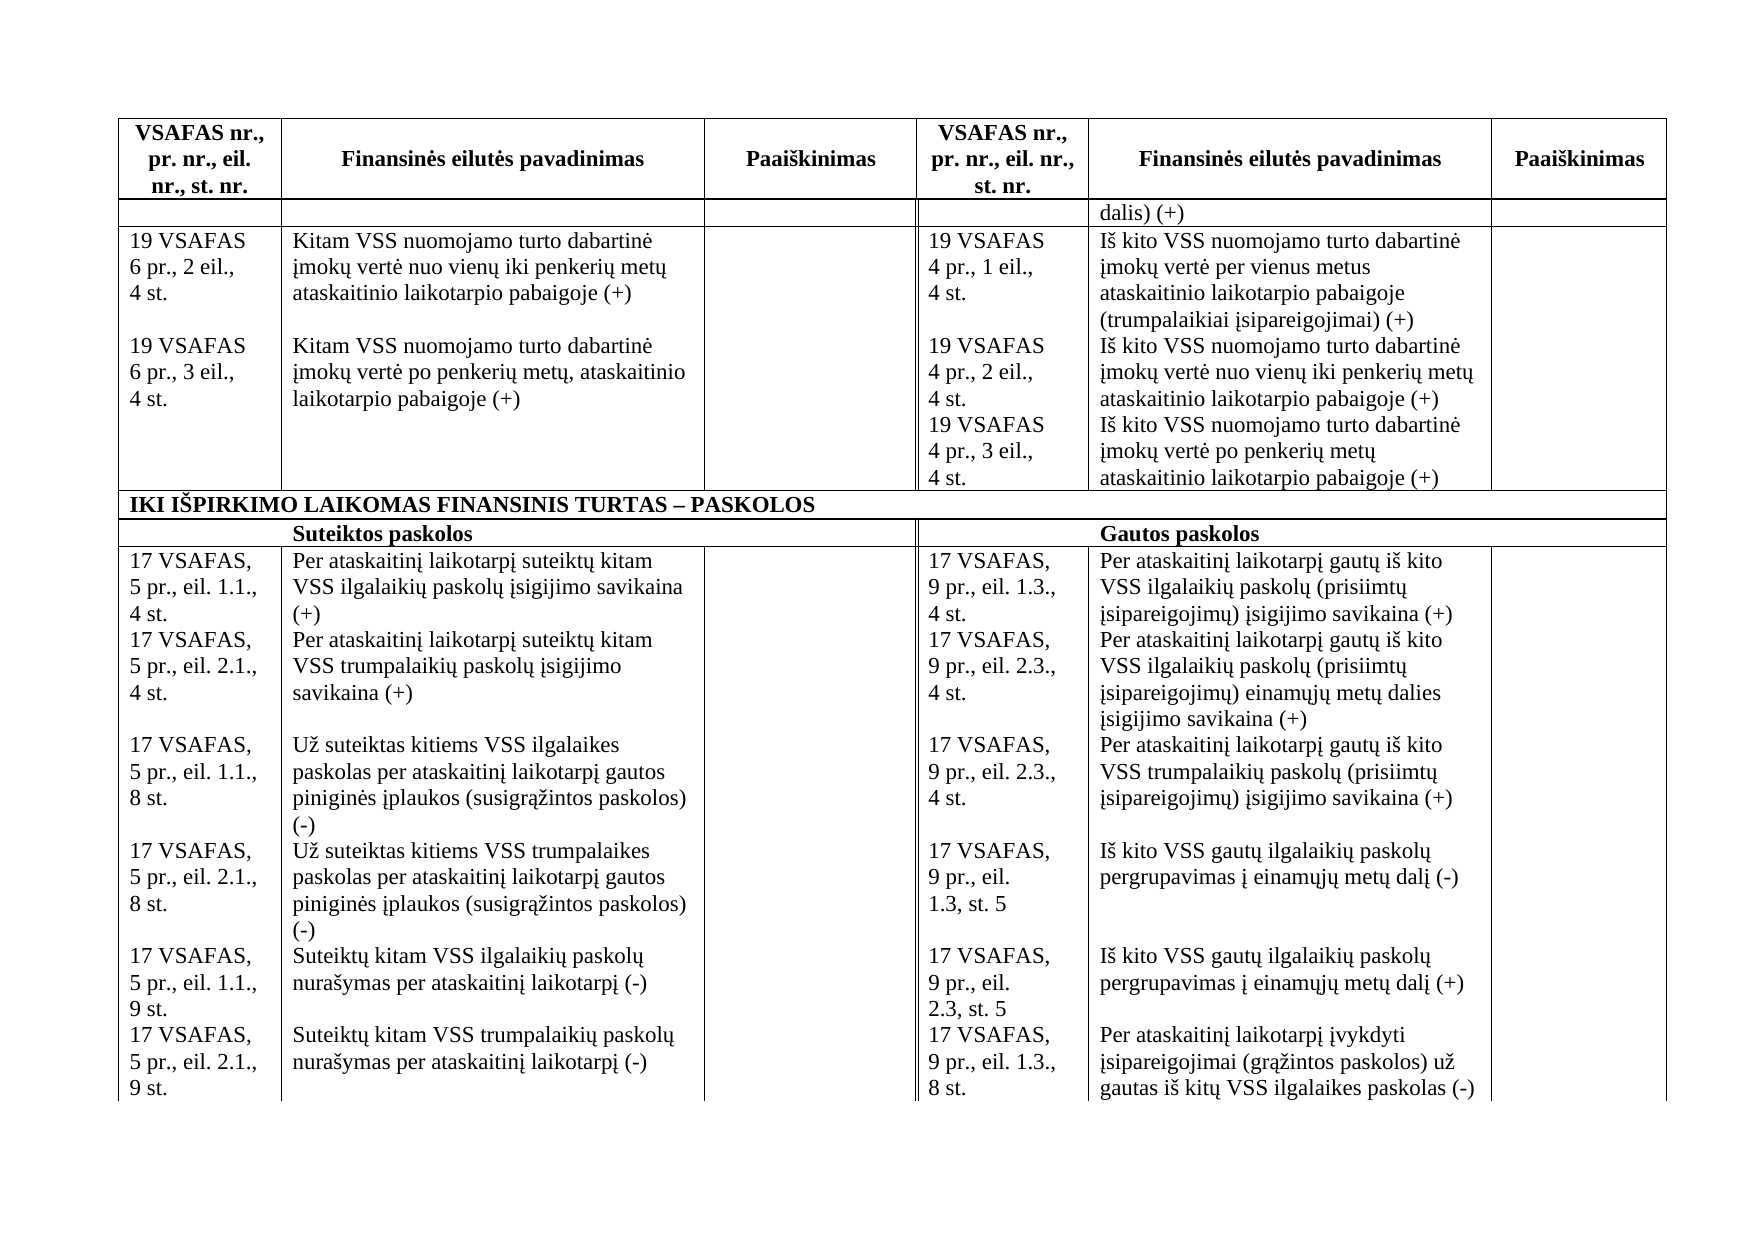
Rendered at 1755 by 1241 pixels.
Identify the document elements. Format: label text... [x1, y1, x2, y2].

table_header Paaiškinimas [705, 119, 916, 198]
table_cell Už suteiktas kitiems VSS trumpalaikes paskolas per ataskaitinį laikotarpį gautos piniginės įplaukos (susigrąžintos paskolos) (-) [282, 837, 704, 942]
table_cell [1492, 411, 1666, 490]
table_cell Suteiktos paskolos [281, 520, 704, 546]
table_cell [705, 1021, 915, 1101]
table_cell [705, 332, 915, 411]
table_cell [1492, 200, 1666, 226]
table_header Finansinės eilutės pavadinimas [1089, 119, 1491, 198]
table_cell Iš kito VSS nuomojamo turto dabartinė įmokų vertė nuo vienų iki penkerių metų ataskaitinio laikotarpio pabaigoje (+) [1089, 332, 1491, 411]
table_cell [705, 227, 915, 332]
table_cell 17 VSAFAS, 5 pr., eil. 2.1., 4 st. [119, 626, 281, 732]
table_cell [705, 200, 915, 226]
table_cell Per ataskaitinį laikotarpį įvykdyti įsipareigojimai (grąžintos paskolos) už gautas iš kitų VSS ilgalaikes paskolas (-) [1089, 1021, 1491, 1101]
table_cell [705, 837, 915, 942]
table_cell 19 VSAFAS 4 pr., 1 eil., 4 st. [919, 227, 1088, 332]
table_cell Per ataskaitinį laikotarpį suteiktų kitam VSS trumpalaikių paskolų įsigijimo savikaina (+) [282, 626, 704, 732]
table_cell [282, 411, 704, 490]
table_cell Iš kito VSS nuomojamo turto dabartinė įmokų vertė per vienus metus ataskaitinio laikotarpio pabaigoje (trumpalaikiai įsipareigojimai) (+) [1089, 227, 1491, 332]
table_cell 17 VSAFAS, 5 pr., eil. 2.1., 9 st. [119, 1021, 281, 1101]
table_cell 19 VSAFAS 4 pr., 3 eil., 4 st. [919, 411, 1088, 490]
table_cell IKI IŠPIRKIMO LAIKOMAS FINANSINIS TURTAS – PASKOLOS [119, 491, 1666, 518]
table_cell Suteiktų kitam VSS ilgalaikių paskolų nurašymas per ataskaitinį laikotarpį (-) [282, 943, 704, 1021]
table_cell Gautos paskolos [1088, 520, 1492, 546]
table_header Paaiškinimas [1492, 119, 1666, 198]
table_cell [119, 520, 281, 546]
table_cell [705, 732, 915, 837]
table_cell dalis) (+) [1089, 200, 1491, 226]
table_cell 17 VSAFAS, 9 pr., eil. 1.3., 8 st. [919, 1021, 1088, 1101]
table_cell 17 VSAFAS, 5 pr., eil. 1.1., 8 st. [119, 732, 281, 837]
table_cell Iš kito VSS nuomojamo turto dabartinė įmokų vertė po penkerių metų ataskaitinio laikotarpio pabaigoje (+) [1089, 411, 1491, 490]
table_cell [1492, 332, 1666, 411]
table_cell [919, 520, 1088, 546]
table_cell [704, 520, 915, 546]
table_cell Per ataskaitinį laikotarpį gautų iš kito VSS ilgalaikių paskolų (prisiimtų įsipareigojimų) įsigijimo savikaina (+) [1089, 547, 1491, 626]
table_header VSAFAS nr., pr. nr., eil. nr., st. nr. [917, 119, 1088, 198]
table_cell Kitam VSS nuomojamo turto dabartinė įmokų vertė nuo vienų iki penkerių metų ataskaitinio laikotarpio pabaigoje (+) [282, 227, 704, 332]
table_cell 19 VSAFAS 6 pr., 2 eil., 4 st. [119, 227, 281, 332]
table_cell [1492, 547, 1666, 626]
table_cell 17 VSAFAS, 5 pr., eil. 1.1., 4 st. [119, 547, 281, 626]
table_header VSAFAS nr., pr. nr., eil. nr., st. nr. [119, 119, 281, 198]
table_cell 19 VSAFAS 4 pr., 2 eil., 4 st. [919, 332, 1088, 411]
table_cell [119, 200, 281, 226]
table_cell 17 VSAFAS, 5 pr., eil. 1.1., 9 st. [119, 943, 281, 1021]
table_cell [119, 411, 281, 490]
table_cell Už suteiktas kitiems VSS ilgalaikes paskolas per ataskaitinį laikotarpį gautos piniginės įplaukos (susigrąžintos paskolos) (-) [282, 732, 704, 837]
table_cell Per ataskaitinį laikotarpį gautų iš kito VSS trumpalaikių paskolų (prisiimtų įsipareigojimų) įsigijimo savikaina (+) [1089, 732, 1491, 837]
table_cell 17 VSAFAS, 9 pr., eil. 2.3, st. 5 [919, 943, 1088, 1021]
table_cell Suteiktų kitam VSS trumpalaikių paskolų nurašymas per ataskaitinį laikotarpį (-) [282, 1021, 704, 1101]
table_cell [1492, 943, 1666, 1021]
table_cell [1492, 732, 1666, 837]
table_cell [1492, 1021, 1666, 1101]
table_cell [1492, 837, 1666, 942]
table_cell [1492, 626, 1666, 732]
table_cell [705, 411, 915, 490]
table_cell [705, 547, 915, 626]
table_cell Kitam VSS nuomojamo turto dabartinė įmokų vertė po penkerių metų, ataskaitinio laikotarpio pabaigoje (+) [282, 332, 704, 411]
table_cell [705, 626, 915, 732]
table_cell 17 VSAFAS, 5 pr., eil. 2.1., 8 st. [119, 837, 281, 942]
table_header Finansinės eilutės pavadinimas [282, 119, 704, 198]
table_cell 17 VSAFAS, 9 pr., eil. 1.3., 4 st. [919, 547, 1088, 626]
table_cell Iš kito VSS gautų ilgalaikių paskolų pergrupavimas į einamųjų metų dalį (+) [1089, 943, 1491, 1021]
table_cell Iš kito VSS gautų ilgalaikių paskolų pergrupavimas į einamųjų metų dalį (-) [1089, 837, 1491, 942]
table_cell [919, 200, 1088, 226]
table_cell 17 VSAFAS, 9 pr., eil. 2.3., 4 st. [919, 626, 1088, 732]
table_cell [1492, 227, 1666, 332]
table_cell [705, 943, 915, 1021]
table_cell 17 VSAFAS, 9 pr., eil. 2.3., 4 st. [919, 732, 1088, 837]
table_cell [282, 200, 704, 226]
table_cell 17 VSAFAS, 9 pr., eil. 1.3, st. 5 [919, 837, 1088, 942]
table_cell Per ataskaitinį laikotarpį gautų iš kito VSS ilgalaikių paskolų (prisiimtų įsipareigojimų) einamųjų metų dalies įsigijimo savikaina (+) [1089, 626, 1491, 732]
table_cell [1492, 520, 1666, 546]
table_cell Per ataskaitinį laikotarpį suteiktų kitam VSS ilgalaikių paskolų įsigijimo savikaina (+) [282, 547, 704, 626]
table_cell 19 VSAFAS 6 pr., 3 eil., 4 st. [119, 332, 281, 411]
